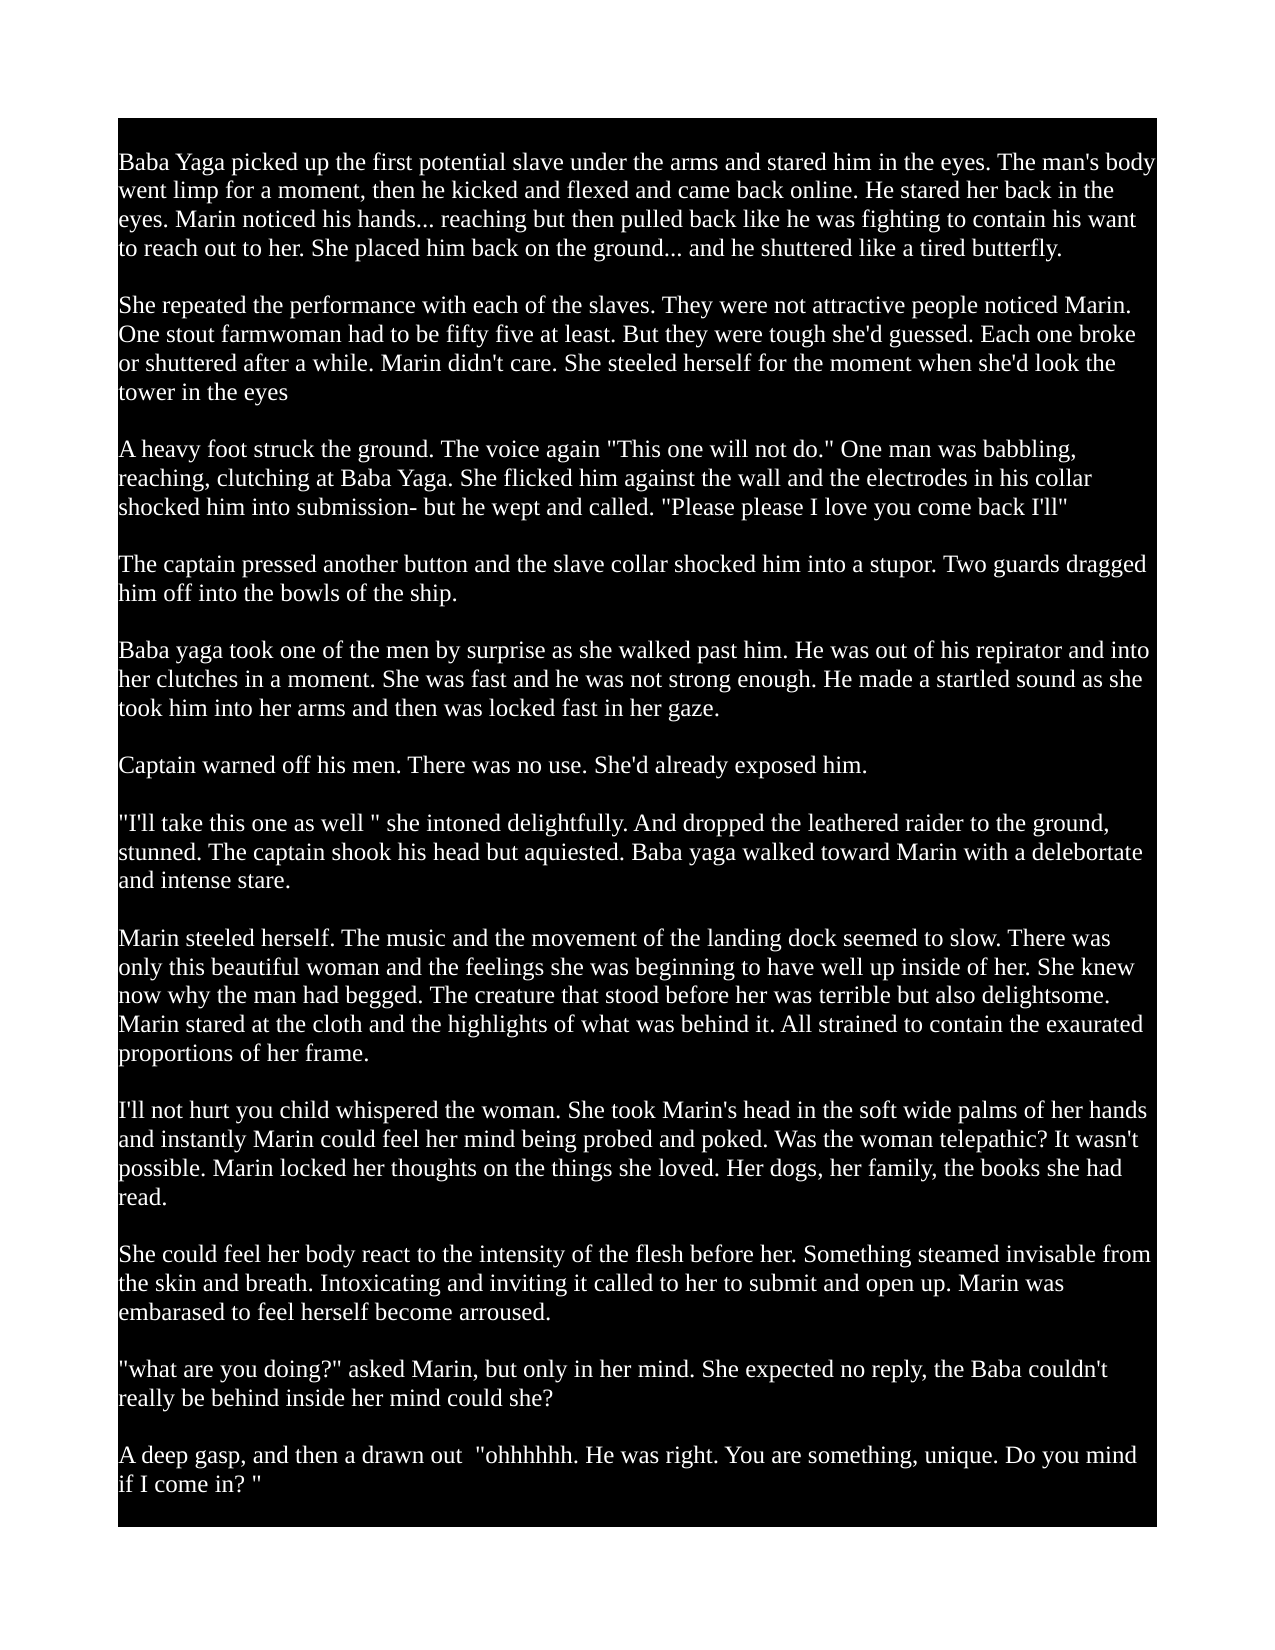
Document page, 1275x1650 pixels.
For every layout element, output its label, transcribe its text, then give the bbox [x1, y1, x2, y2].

text A heavy foot struck the ground. The voice again "This one will not do." One man was babbling, reaching, clutching at Baba Yaga. She flicked him against the wall and the electrodes in his collar shocked him into submission- but he wept and called. "Please please I love you come back I'll" The captain pressed another button and the slave collar shocked him into a stupor. Two guards dragged him off into the bowls of the ship. Baba yaga took one of the men by surprise as she walked past him. He was out of his repirator and into her clutches in a moment. She was fast and he was not strong enough. He made a startled sound as she took him into her arms and then was locked fast in her gaze. [118, 434, 1157, 722]
text A deep gasp, and then a drawn out "ohhhhhh. He was right. You are something, unique. Do you mind if I come in? " [118, 1441, 1157, 1527]
text Marin steeled herself. The music and the movement of the landing dock seemed to slow. There was only this beautiful woman and the feelings she was beginning to have well up inside of her. She knew now why the man had begged. The creature that stood before her was terrible but also delightsome. Marin stared at the cloth and the highlights of what was behind it. All strained to contain the exaurated proportions of her frame. [118, 923, 1157, 1067]
text She repeated the performance with each of the slaves. They were not attractive people noticed Marin. One stout farmwoman had to be fifty five at least. But they were tough she'd guessed. Each one broke or shuttered after a while. Marin didn't care. She steeled herself for the moment when she'd look the tower in the eyes [118, 291, 1157, 406]
text "what are you doing?" asked Marin, but only in her mind. She expected no reply, the Baba couldn't really be behind inside her mind could she? [118, 1354, 1157, 1412]
text She could feel her body react to the intensity of the flesh before her. Something steamed invisable from the skin and breath. Intoxicating and inviting it called to her to submit and open up. Marin was embarased to feel herself become arroused. [118, 1239, 1157, 1326]
text I'll not hurt you child whispered the woman. She took Marin's head in the soft wide palms of her hands and instantly Marin could feel her mind being probed and poked. Was the woman telepathic? It wasn't possible. Marin locked her thoughts on the things she loved. Her dogs, her family, the books she had read. [118, 1096, 1157, 1211]
text Baba Yaga picked up the first potential slave under the arms and stared him in the eyes. The man's body went limp for a moment, then he kicked and flexed and came back online. He stared her back in the eyes. Marin noticed his hands... reaching but then pulled back like he was fighting to contain his want to reach out to her. She placed him back on the ground... and he shuttered like a tired butterfly. [118, 147, 1157, 262]
text "I'll take this one as well " she intoned delightfully. And dropped the leathered raider to the ground, stunned. The captain shook his head but aquiested. Baba yaga walked toward Marin with a delebortate and intense stare. [118, 808, 1157, 894]
text Captain warned off his men. There was no use. She'd already exposed him. [118, 751, 1157, 779]
